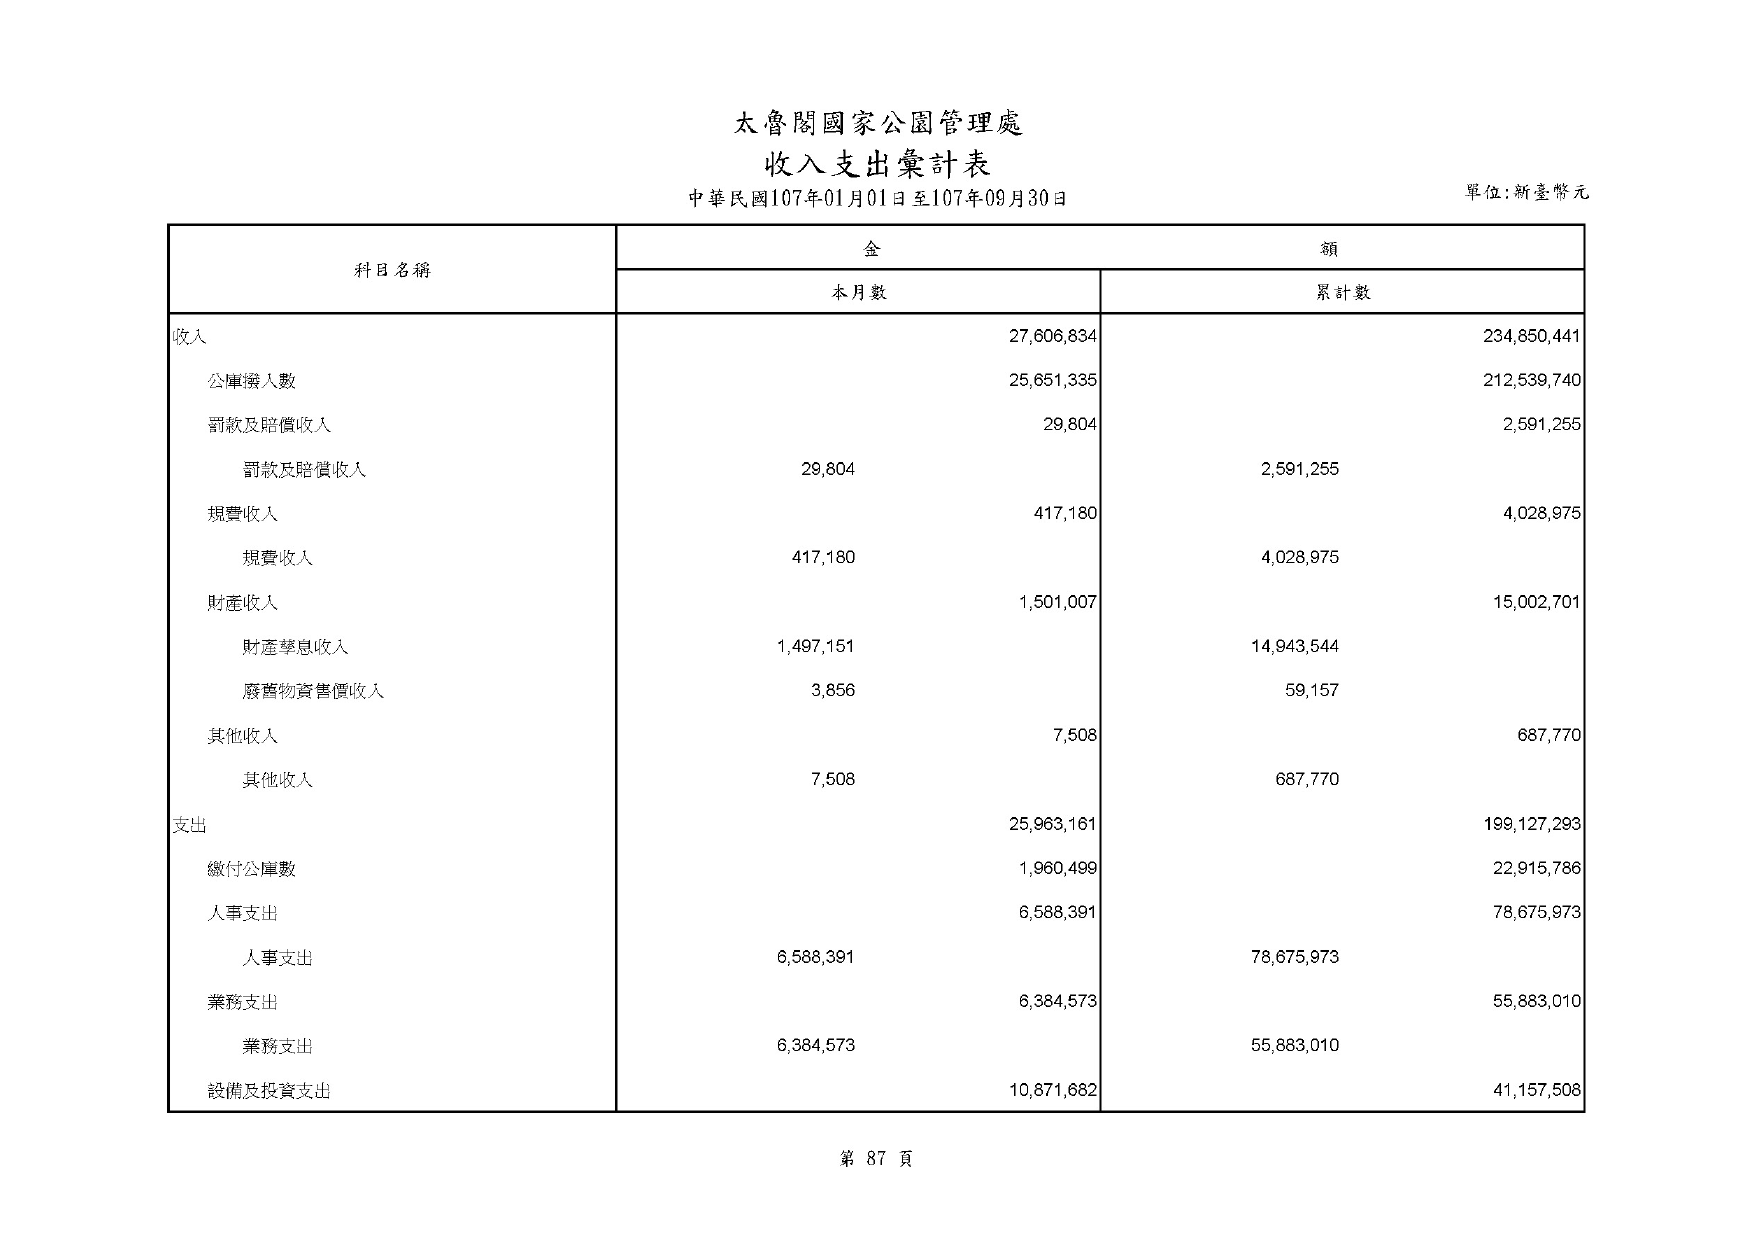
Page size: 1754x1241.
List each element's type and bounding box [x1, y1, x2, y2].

picture [59, 59, 1695, 1216]
